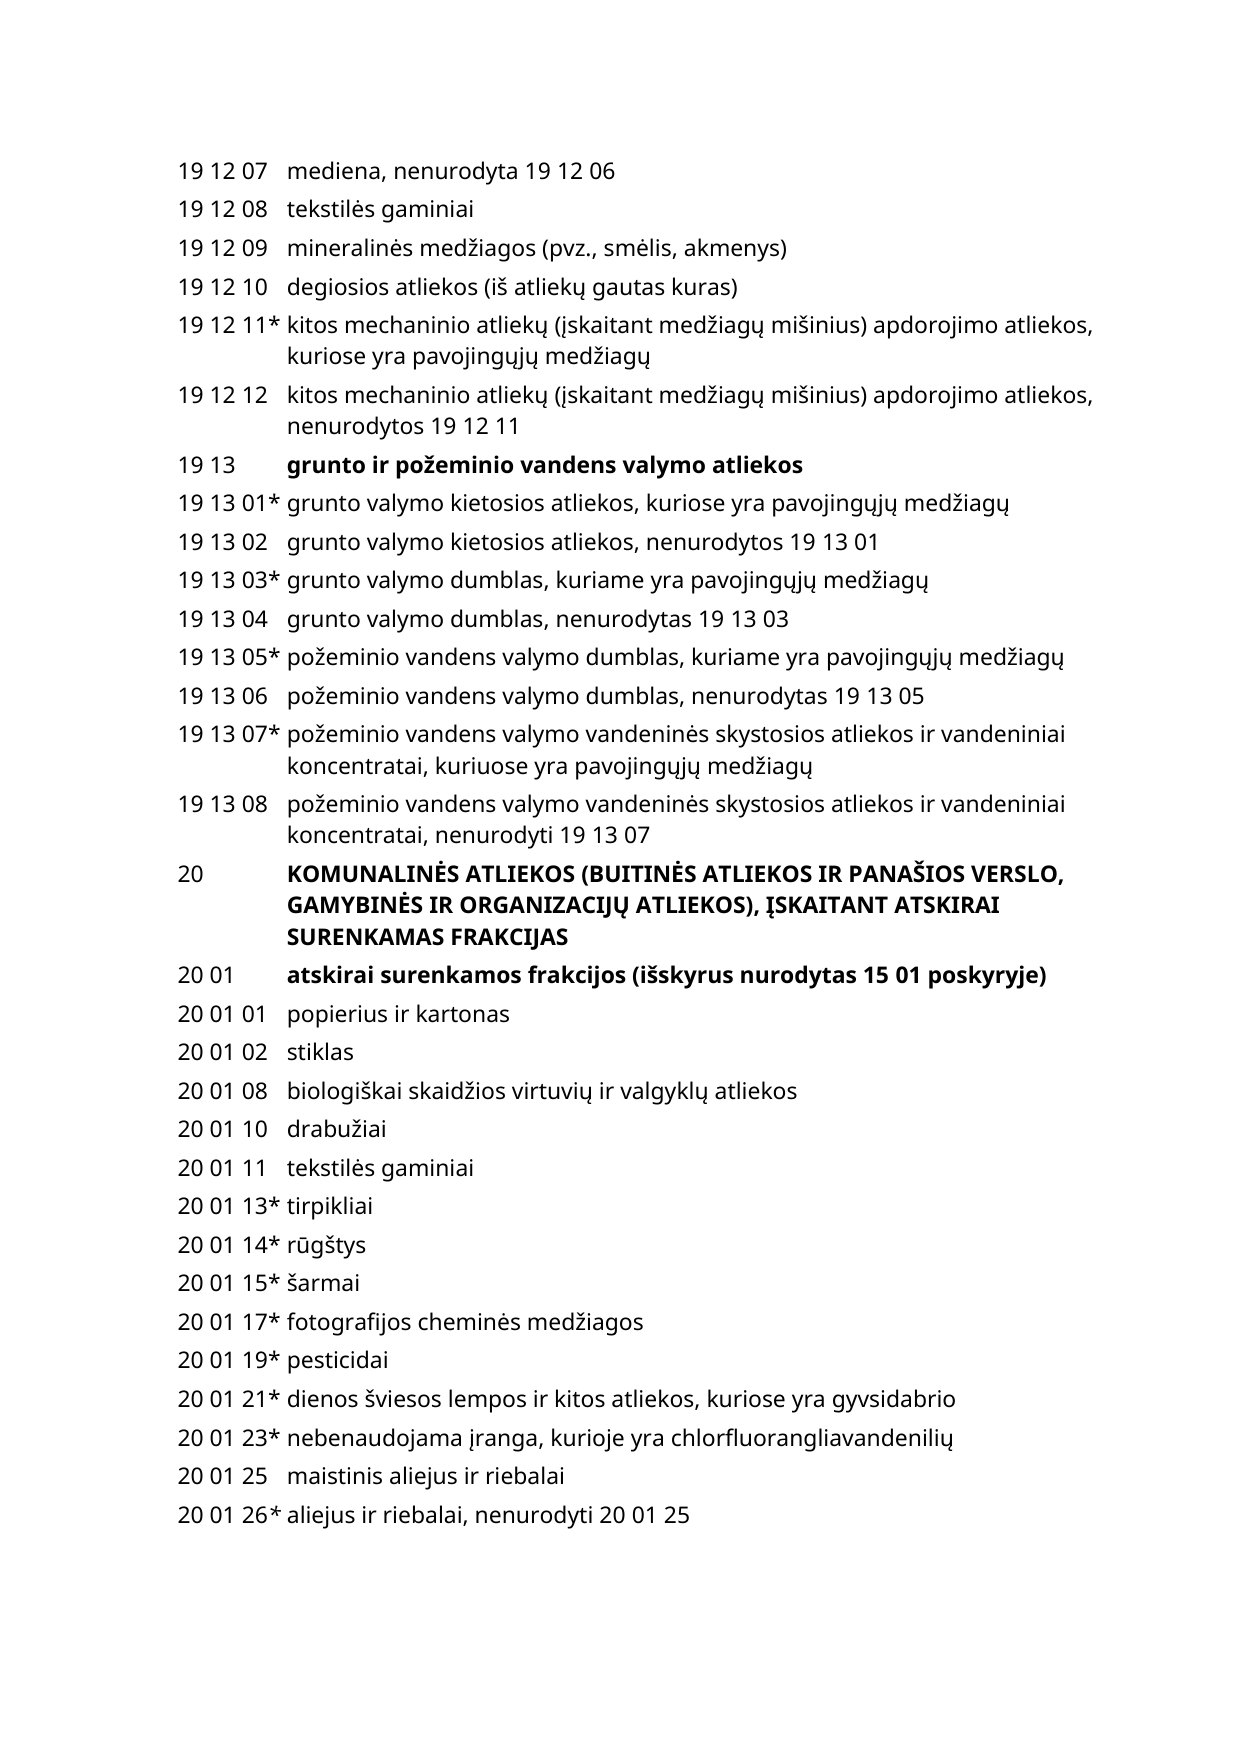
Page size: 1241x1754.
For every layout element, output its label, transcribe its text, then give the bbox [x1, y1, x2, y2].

table_cell 19 13 02 [177, 519, 287, 557]
table_cell požeminio vandens valymo dumblas, nenurodytas 19 13 05 [287, 673, 1122, 711]
table_cell 19 13 03* [177, 557, 287, 596]
table_cell 19 13 08 [177, 781, 287, 851]
table_cell degiosios atliekos (iš atliekų gautas kuras) [287, 263, 1122, 302]
table_cell 20 01 25 [177, 1453, 287, 1491]
table_cell KOMUNALINĖS ATLIEKOS (BUITINĖS ATLIEKOS IR PANAŠIOS VERSLO, GAMYBINĖS IR ORGANIZACIJŲ ATLIEKOS), ĮSKAITANT ATSKIRAI SURENKAMAS FRAKCIJAS [287, 851, 1122, 952]
table_cell nebenaudojama įranga, kurioje yra chlorfluorangliavandenilių [287, 1414, 1122, 1453]
table_cell 19 12 09 [177, 225, 287, 263]
table_cell dienos šviesos lempos ir kitos atliekos, kuriose yra gyvsidabrio [287, 1376, 1122, 1414]
table_cell grunto valymo dumblas, nenurodytas 19 13 03 [287, 596, 1122, 634]
table_cell 20 01 26* [177, 1491, 287, 1530]
table_cell šarmai [287, 1260, 1122, 1299]
table_cell mineralinės medžiagos (pvz., smėlis, akmenys) [287, 225, 1122, 263]
table_cell 20 01 23* [177, 1414, 287, 1453]
table_cell kitos mechaninio atliekų (įskaitant medžiagų mišinius) apdorojimo atliekos, nenurodytos 19 12 11 [287, 372, 1122, 441]
table_cell 19 12 12 [177, 372, 287, 441]
table_cell tirpikliai [287, 1183, 1122, 1222]
table_cell 20 01 17* [177, 1299, 287, 1337]
table_cell 19 12 07 [177, 148, 287, 186]
table_cell 20 01 11 [177, 1145, 287, 1183]
table_cell 19 13 01* [177, 480, 287, 518]
table_cell grunto valymo kietosios atliekos, kuriose yra pavojingųjų medžiagų [287, 480, 1122, 518]
table_cell biologiškai skaidžios virtuvių ir valgyklų atliekos [287, 1068, 1122, 1106]
table_cell kitos mechaninio atliekų (įskaitant medžiagų mišinius) apdorojimo atliekos, kuriose yra pavojingųjų medžiagų [287, 302, 1122, 372]
table_cell rūgštys [287, 1222, 1122, 1260]
table_cell 19 12 10 [177, 263, 287, 302]
table_cell 20 01 10 [177, 1106, 287, 1144]
table_cell drabužiai [287, 1106, 1122, 1144]
table_cell 19 13 04 [177, 596, 287, 634]
table_cell grunto valymo dumblas, kuriame yra pavojingųjų medžiagų [287, 557, 1122, 596]
table_cell 19 13 05* [177, 634, 287, 673]
table_cell požeminio vandens valymo vandeninės skystosios atliekos ir vandeniniai koncentratai, nenurodyti 19 13 07 [287, 781, 1122, 851]
table_cell grunto ir požeminio vandens valymo atliekos [287, 441, 1122, 480]
table_cell tekstilės gaminiai [287, 1145, 1122, 1183]
table_cell stiklas [287, 1029, 1122, 1067]
table_cell 20 01 08 [177, 1068, 287, 1106]
table_cell 20 01 21* [177, 1376, 287, 1414]
table_cell 19 13 [177, 441, 287, 480]
table_cell 19 12 08 [177, 186, 287, 225]
table_cell 19 13 07* [177, 711, 287, 781]
table_cell grunto valymo kietosios atliekos, nenurodytos 19 13 01 [287, 519, 1122, 557]
table_cell 20 01 19* [177, 1337, 287, 1376]
table_cell 20 01 01 [177, 990, 287, 1029]
table_cell 19 12 11* [177, 302, 287, 372]
table_cell 20 01 15* [177, 1260, 287, 1299]
table_cell pesticidai [287, 1337, 1122, 1376]
table_cell popierius ir kartonas [287, 990, 1122, 1029]
table_cell 20 01 02 [177, 1029, 287, 1067]
table_cell maistinis aliejus ir riebalai [287, 1453, 1122, 1491]
table_cell 20 01 14* [177, 1222, 287, 1260]
table_cell fotografijos cheminės medžiagos [287, 1299, 1122, 1337]
table_cell 20 [177, 851, 287, 952]
table_cell požeminio vandens valymo dumblas, kuriame yra pavojingųjų medžiagų [287, 634, 1122, 673]
table_cell atskirai surenkamos frakcijos (išskyrus nurodytas 15 01 poskyryje) [287, 952, 1122, 990]
table_cell 20 01 [177, 952, 287, 990]
table_cell mediena, nenurodyta 19 12 06 [287, 148, 1122, 186]
table_cell 20 01 13* [177, 1183, 287, 1222]
table_cell aliejus ir riebalai, nenurodyti 20 01 25 [287, 1491, 1122, 1530]
table_cell 19 13 06 [177, 673, 287, 711]
table_cell požeminio vandens valymo vandeninės skystosios atliekos ir vandeniniai koncentratai, kuriuose yra pavojingųjų medžiagų [287, 711, 1122, 781]
table_cell tekstilės gaminiai [287, 186, 1122, 225]
